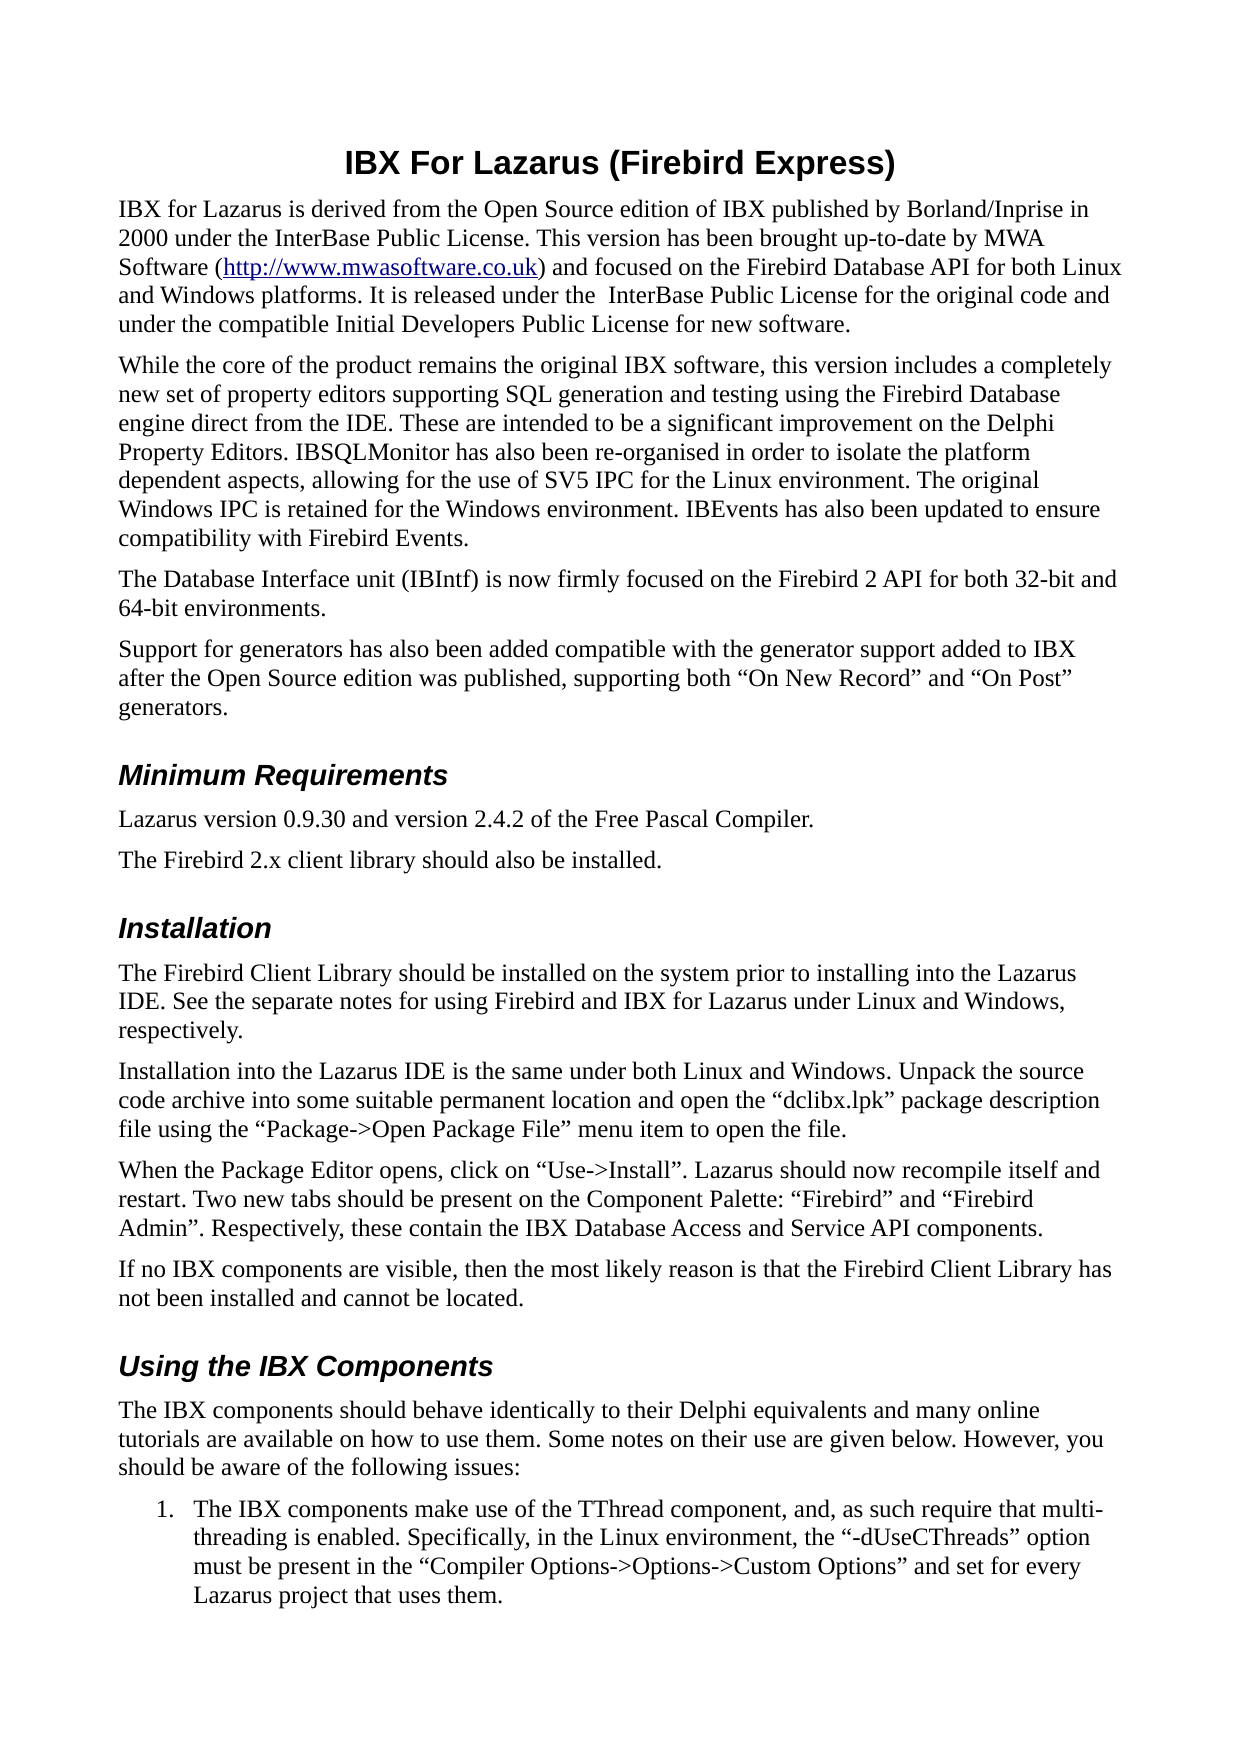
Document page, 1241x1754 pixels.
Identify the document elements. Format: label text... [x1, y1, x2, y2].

text Support for generators has also been added compatible with the generator support added to IBX after the Open Source edition was published, supporting both “On New Record” and “On Post” generators. [118, 634, 1122, 721]
subtitle Minimum Requirements [118, 758, 1122, 792]
text When the Package Editor opens, click on “Use->Install”. Lazarus should now recompile itself and restart. Two new tabs should be present on the Component Palette: “Firebird” and “Firebird Admin”. Respectively, these contain the IBX Database Access and Service API components. [118, 1155, 1122, 1241]
subtitle Using the IBX Components [118, 1349, 1122, 1382]
text Installation into the Lazarus IDE is the same under both Linux and Windows. Unpack the source code archive into some suitable permanent location and open the “dclibx.lpk” package description file using the “Package->Open Package File” menu item to open the file. [118, 1056, 1122, 1143]
subtitle Installation [118, 912, 1122, 945]
subtitle IBX For Lazarus (Firebird Express) [118, 143, 1122, 182]
text While the core of the product remains the original IBX software, this version includes a completely new set of property editors supporting SQL generation and testing using the Firebird Database engine direct from the IDE. These are intended to be a significant improvement on the Delphi Property Editors. IBSQLMonitor has also been re-organised in order to isolate the platform dependent aspects, allowing for the use of SV5 IPC for the Linux environment. The original Windows IPC is retained for the Windows environment. IBEvents has also been updated to ensure compatibility with Firebird Events. [118, 351, 1122, 552]
list The IBX components make use of the TThread component, and, as such require that multi-threading is enabled. Specifically, in the Linux environment, the “-dUseCThreads” option must be present in the “Compiler Options->Options->Custom Options” and set for every Lazarus project that uses them. [156, 1494, 1122, 1609]
text The Firebird Client Library should be installed on the system prior to installing into the Lazarus IDE. See the separate notes for using Firebird and IBX for Lazarus under Linux and Windows, respectively. [118, 958, 1122, 1044]
text IBX for Lazarus is derived from the Open Source edition of IBX published by Borland/Inprise in 2000 under the InterBase Public License. This version has been brought up-to-date by MWA Software (http://www.mwasoftware.co.uk) and focused on the Firebird Database API for both Linux and Windows platforms. It is released under the InterBase Public License for the original code and under the compatible Initial Developers Public License for new software. [118, 194, 1122, 338]
text If no IBX components are visible, then the most likely reason is that the Firebird Client Library has not been installed and cannot be located. [118, 1254, 1122, 1311]
text The Database Interface unit (IBIntf) is now firmly focused on the Firebird 2 API for both 32-bit and 64-bit environments. [118, 564, 1122, 622]
text The IBX components should behave identically to their Delphi equivalents and many online tutorials are available on how to use them. Some notes on their use are given below. However, you should be aware of the following issues: [118, 1395, 1122, 1481]
text The Firebird 2.x client library should also be installed. [118, 845, 1122, 874]
text Lazarus version 0.9.30 and version 2.4.2 of the Free Pascal Compiler. [118, 804, 1122, 833]
